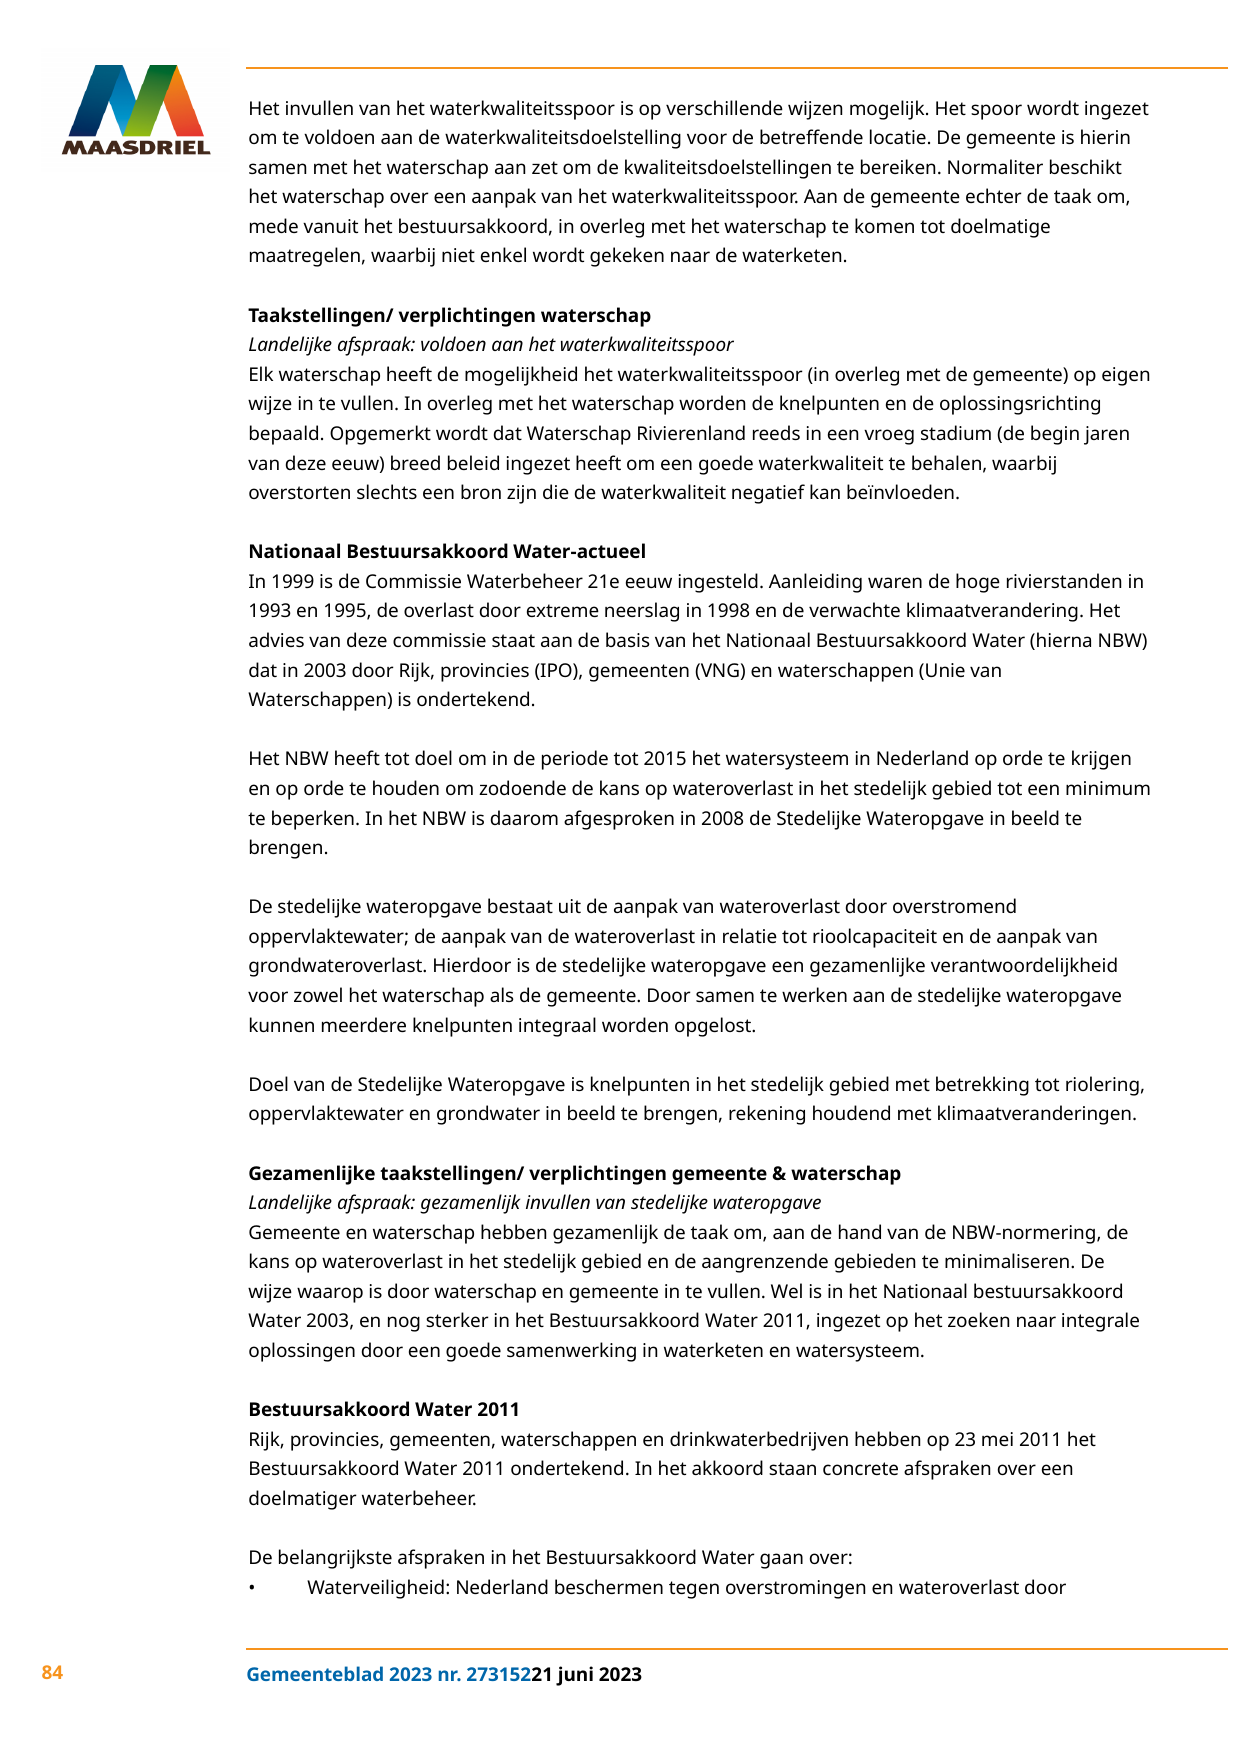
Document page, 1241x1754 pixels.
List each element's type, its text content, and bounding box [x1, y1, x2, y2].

text Rijk, provincies, gemeenten, waterschappen en drinkwaterbedrijven hebben op 23 mei 2011 het Bestuursakkoord Water 2011 ondertekend. In het akkoord staan concrete afspraken over een doelmatiger waterbeheer. [248, 1426, 1152, 1511]
text Het NBW heeft tot doel om in de periode tot 2015 het watersysteem in Nederland op orde te krijgen en op orde te houden om zodoende de kans op wateroverlast in het stedelijk gebied tot een minimum te beperken. In het NBW is daarom afgesproken in 2008 de Stedelijke Wateropgave in beeld te brengen. [248, 746, 1152, 860]
text Landelijke afspraak: gezamenlijk invullen van stedelijke wateropgave [248, 1189, 1152, 1215]
picture [41, 47, 231, 172]
text Taakstellingen/ verplichtingen waterschap [248, 302, 1152, 328]
text Nationaal Bestuursakkoord Water-actueel [248, 538, 1152, 564]
text De belangrijkste afspraken in het Bestuursakkoord Water gaan over: [248, 1544, 1152, 1570]
text Gemeente en waterschap hebben gezamenlijk de taak om, aan de hand van de NBW-normering, de kans op wateroverlast in het stedelijk gebied en de aangrenzende gebieden te minimaliseren. De wijze waarop is door waterschap en gemeente in te vullen. Wel is in het Nationaal bestuursakkoord Water 2003, en nog sterker in het Bestuursakkoord Water 2011, ingezet op het zoeken naar integrale oplossingen door een goede samenwerking in waterketen en watersysteem. [248, 1219, 1152, 1363]
text Elk waterschap heeft de mogelijkheid het waterkwaliteitsspoor (in overleg met de gemeente) op eigen wijze in te vullen. In overleg met het waterschap worden de knelpunten en de oplossingsrichting bepaald. Opgemerkt wordt dat Waterschap Rivierenland reeds in een vroeg stadium (de begin jaren van deze eeuw) breed beleid ingezet heeft om een goede waterkwaliteit te behalen, waarbij overstorten slechts een bron zijn die de waterkwaliteit negatief kan beïnvloeden. [248, 361, 1152, 505]
text Gezamenlijke taakstellingen/ verplichtingen gemeente & waterschap [248, 1160, 1152, 1186]
text Het invullen van het waterkwaliteitsspoor is op verschillende wijzen mogelijk. Het spoor wordt ingezet om te voldoen aan de waterkwaliteitsdoelstelling voor de betreffende locatie. De gemeente is hierin samen met het waterschap aan zet om de kwaliteitsdoelstellingen te bereiken. Normaliter beschikt het waterschap over een aanpak van het waterkwaliteitsspoor. Aan de gemeente echter de taak om, mede vanuit het bestuursakkoord, in overleg met het waterschap te komen tot doelmatige maatregelen, waarbij niet enkel wordt gekeken naar de waterketen. [248, 95, 1152, 268]
text Doel van de Stedelijke Wateropgave is knelpunten in het stedelijk gebied met betrekking tot riolering, oppervlaktewater en grondwater in beeld te brengen, rekening houdend met klimaatveranderingen. [248, 1071, 1152, 1126]
list Waterveiligheid: Nederland beschermen tegen overstromingen en wateroverlast door [248, 1574, 1152, 1600]
text Landelijke afspraak: voldoen aan het waterkwaliteitsspoor [248, 331, 1152, 357]
text De stedelijke wateropgave bestaat uit de aanpak van wateroverlast door overstromend oppervlaktewater; de aanpak van de wateroverlast in relatie tot rioolcapaciteit en de aanpak van grondwateroverlast. Hierdoor is de stedelijke wateropgave een gezamenlijke verantwoordelijkheid voor zowel het waterschap als de gemeente. Door samen te werken aan de stedelijke wateropgave kunnen meerdere knelpunten integraal worden opgelost. [248, 893, 1152, 1038]
text Bestuursakkoord Water 2011 [248, 1396, 1152, 1422]
text In 1999 is de Commissie Waterbeheer 21e eeuw ingesteld. Aanleiding waren de hoge rivierstanden in 1993 en 1995, de overlast door extreme neerslag in 1998 en de verwachte klimaatverandering. Het advies van deze commissie staat aan de basis van het Nationaal Bestuursakkoord Water (hierna NBW) dat in 2003 door Rijk, provincies (IPO), gemeenten (VNG) en waterschappen (Unie van Waterschappen) is ondertekend. [248, 568, 1152, 712]
